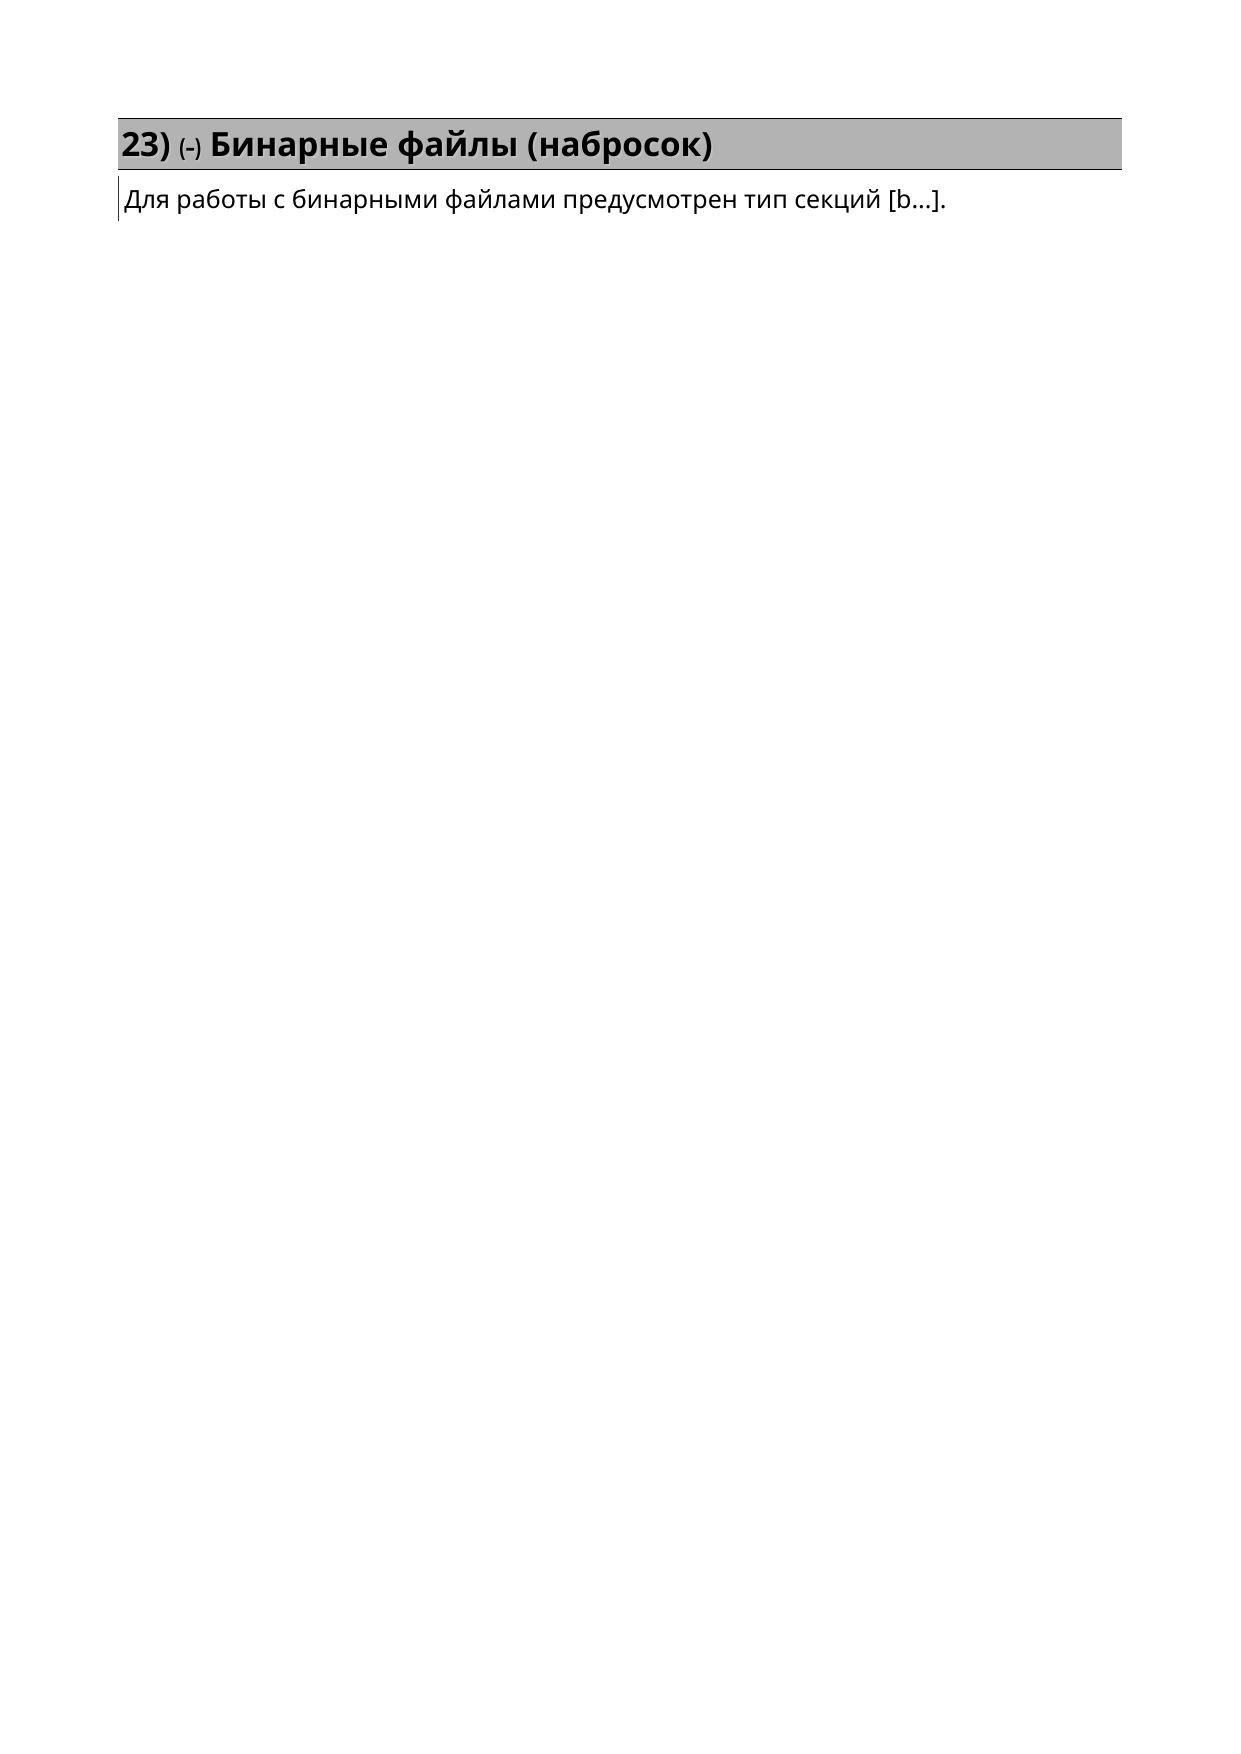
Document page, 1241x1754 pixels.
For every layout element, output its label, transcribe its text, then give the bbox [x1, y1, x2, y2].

subtitle (–) Бинарные файлы (набросок) [118, 119, 1122, 169]
text Для работы с бинарными файлами предусмотрен тип секций [b...]. [119, 176, 1122, 221]
